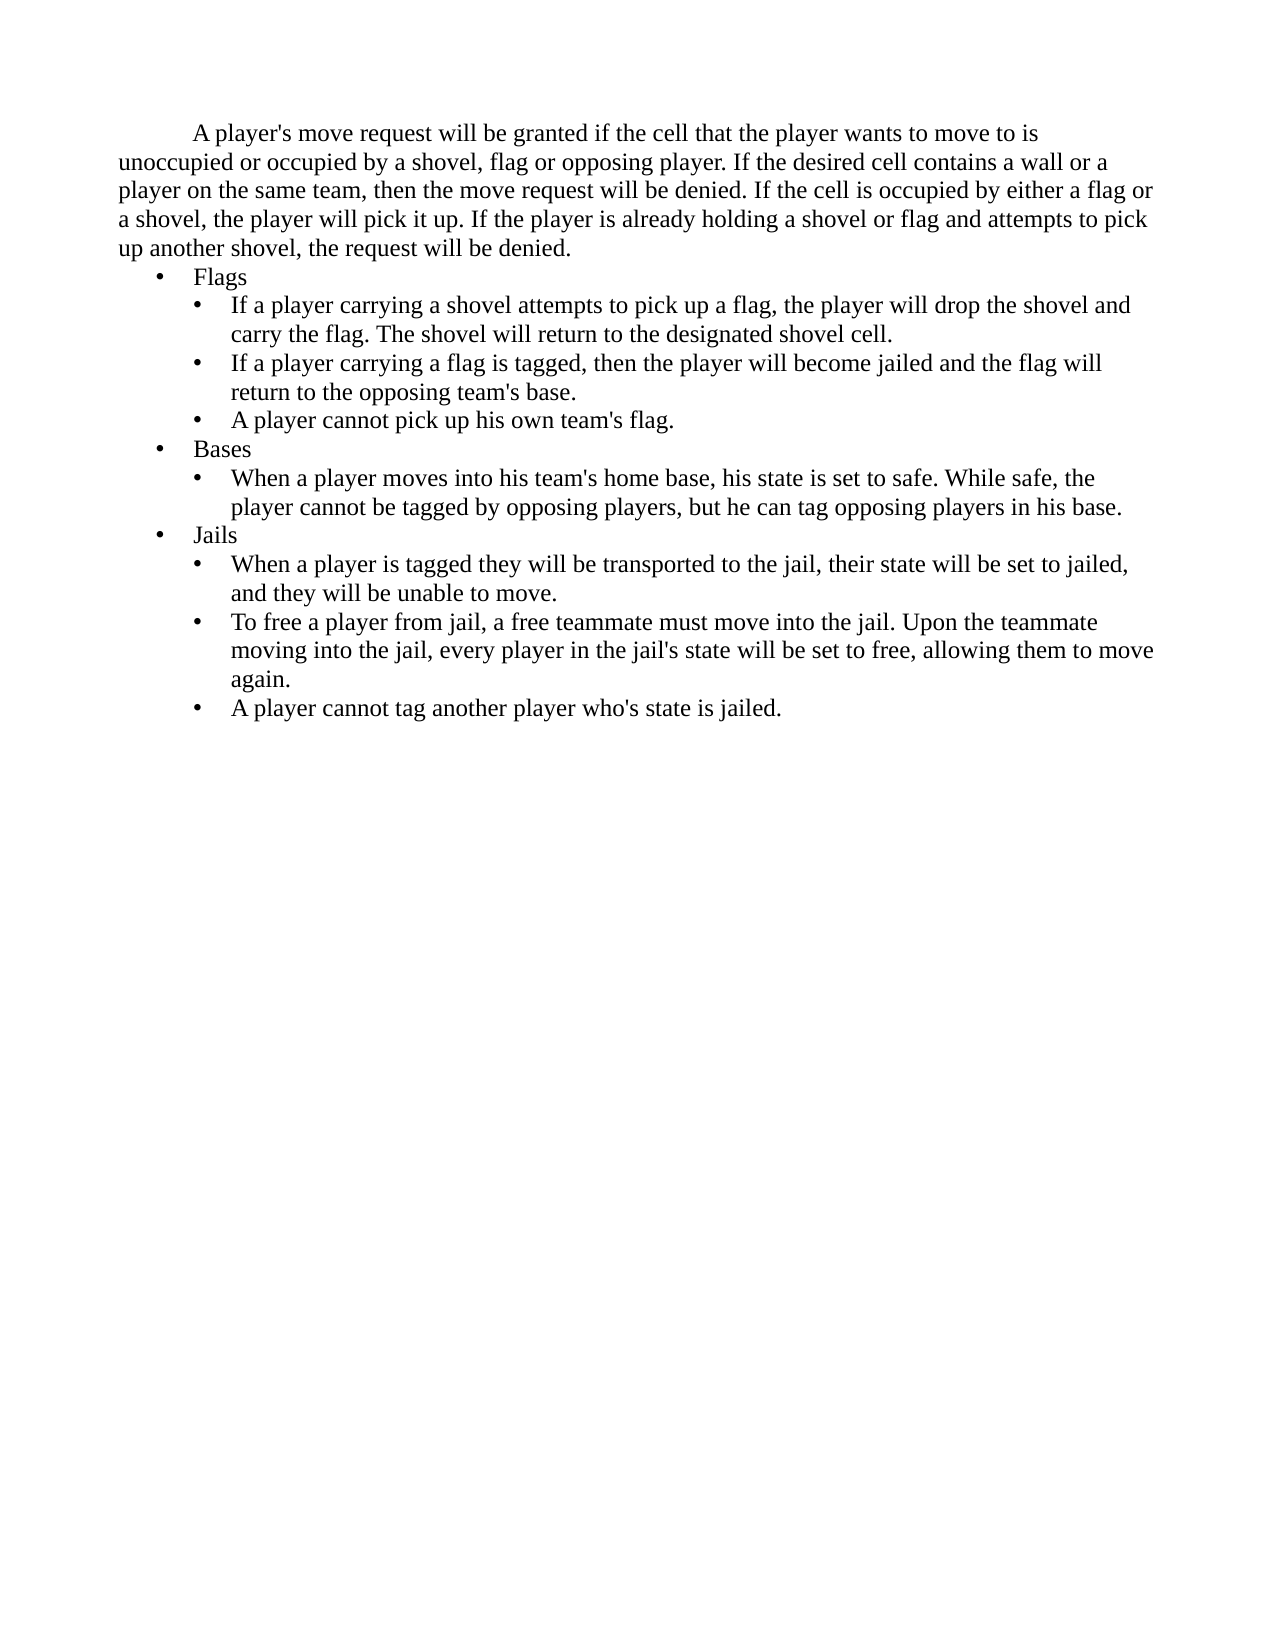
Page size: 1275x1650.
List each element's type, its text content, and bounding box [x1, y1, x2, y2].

list To free a player from jail, a free teammate must move into the jail. Upon the teammate moving into the jail, every player in the jail's state will be set to free, allowing them to move again. [193, 607, 1157, 693]
list A player cannot tag another player who's state is jailed. [193, 693, 1157, 722]
text A player's move request will be granted if the cell that the player wants to move to is unoccupied or occupied by a shovel, flag or opposing player. If the desired cell contains a wall or a player on the same team, then the move request will be denied. If the cell is occupied by either a flag or a shovel, the player will pick it up. If the player is already holding a shovel or flag and attempts to pick up another shovel, the request will be denied. [118, 118, 1157, 262]
list Flags [156, 262, 1157, 291]
list If a player carrying a shovel attempts to pick up a flag, the player will drop the shovel and carry the flag. The shovel will return to the designated shovel cell. [193, 291, 1157, 348]
list A player cannot pick up his own team's flag. [193, 406, 1157, 434]
list If a player carrying a flag is tagged, then the player will become jailed and the flag will return to the opposing team's base. [193, 348, 1157, 406]
list Jails [156, 521, 1157, 549]
list When a player is tagged they will be transported to the jail, their state will be set to jailed, and they will be unable to move. [193, 549, 1157, 607]
list When a player moves into his team's home base, his state is set to safe. While safe, the player cannot be tagged by opposing players, but he can tag opposing players in his base. [193, 463, 1157, 521]
list Bases [156, 434, 1157, 463]
